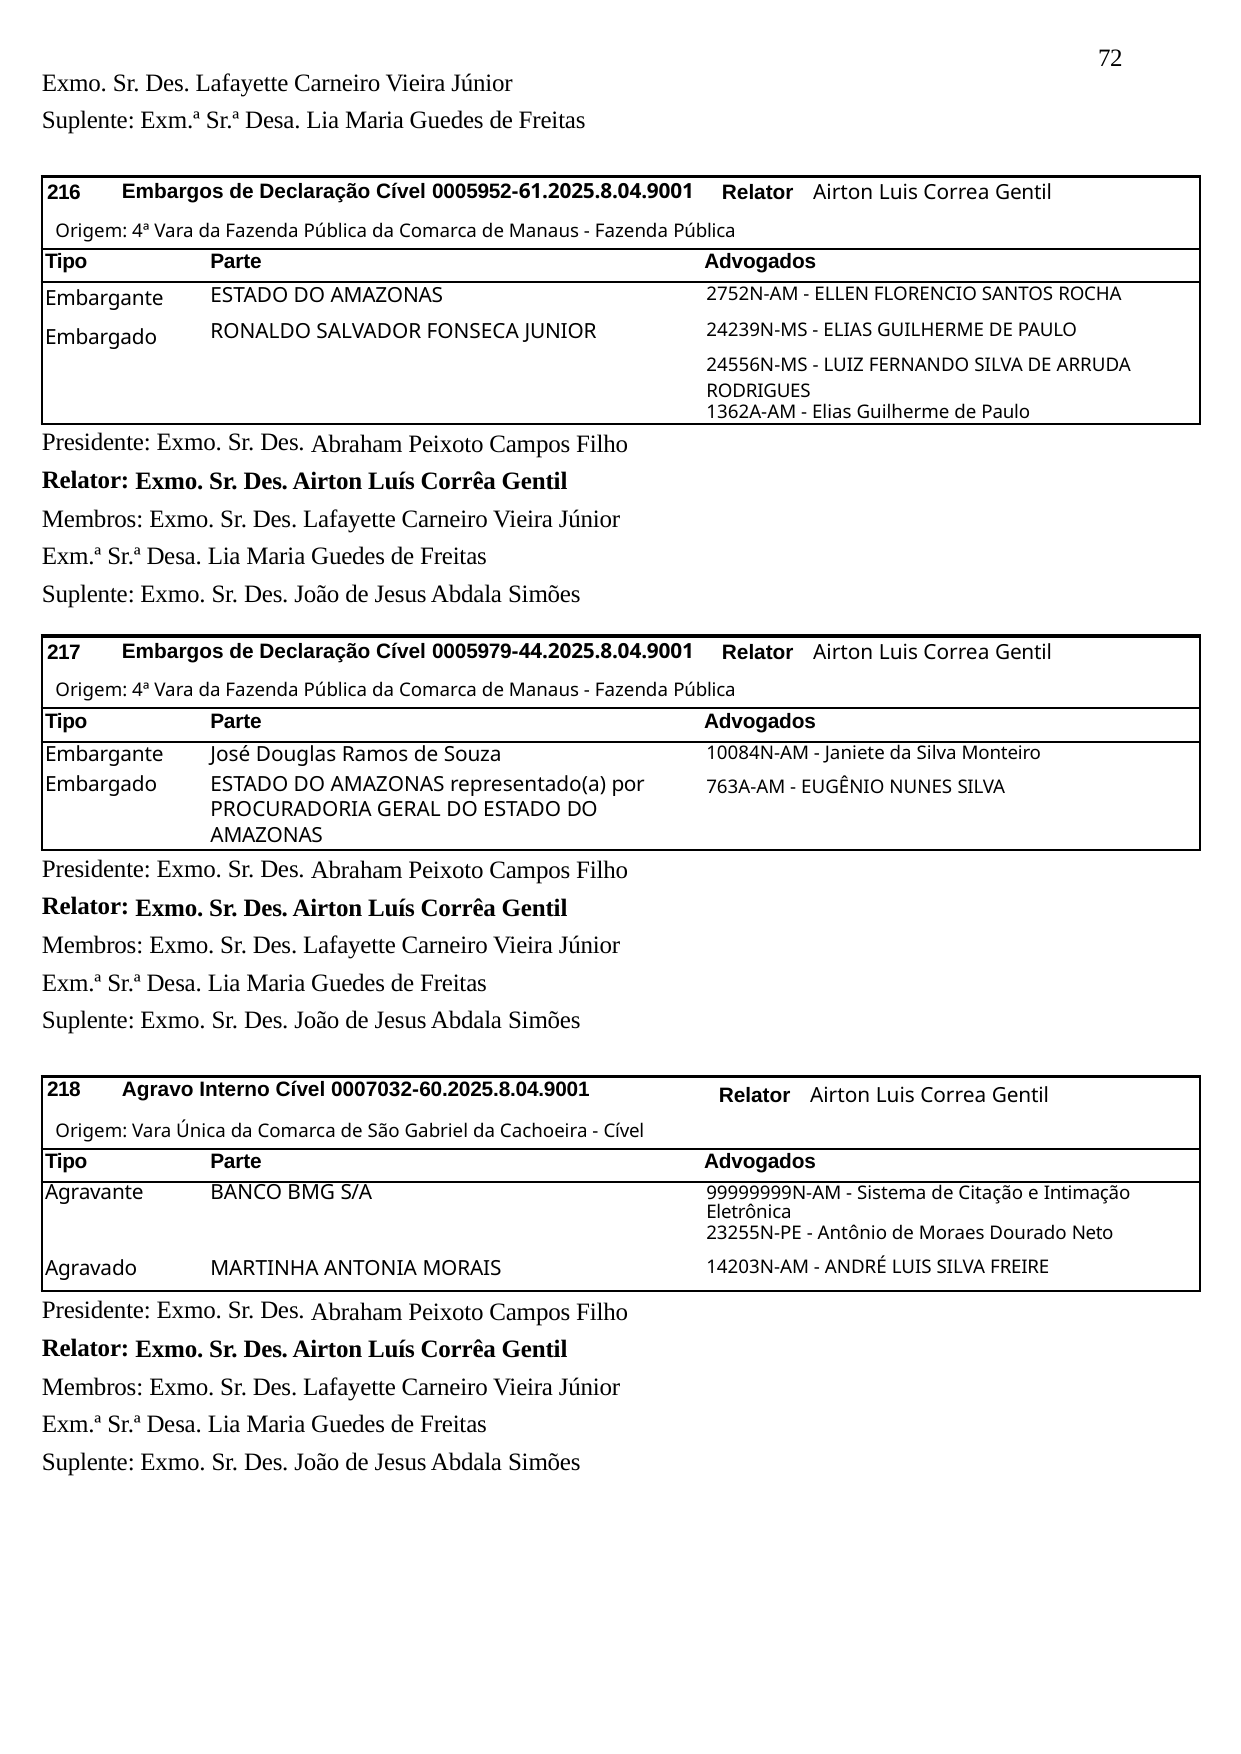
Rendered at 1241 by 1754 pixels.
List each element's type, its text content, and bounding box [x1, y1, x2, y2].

text Membros: Exmo. Sr. Des. Lafayette Carneiro Vieira Júnior [42, 502, 1211, 533]
table_cell [673, 799, 1199, 823]
text Suplente: Exmo. Sr. Des. João de Jesus Abdala Simões [42, 577, 1211, 608]
text Presidente: Exmo. Sr. Des. Abraham Peixoto Campos Filho [42, 854, 1211, 884]
table_cell 99999999N-AM - Sistema de Citação e Intimação [667, 1183, 1199, 1204]
text Relator: Exmo. Sr. Des. Airton Luís Corrêa Gentil [42, 465, 1211, 495]
text Exm.ª Sr.ª Desa. Lia Maria Guedes de Freitas [42, 540, 1211, 570]
table_cell 2752N-AM - ELLEN FLORENCIO SANTOS ROCHA 24239N-MS - ELIAS GUILHERME DE PAULO 24556N-MS - LUIZ FERNANDO SILVA DE ARRUDA RODRIGUES 1362A-AM - Elias Guilherme de Paulo [661, 283, 1199, 422]
text Membros: Exmo. Sr. Des. Lafayette Carneiro Vieira Júnior [42, 1370, 1211, 1400]
text Relator: Exmo. Sr. Des. Airton Luís Corrêa Gentil [42, 891, 1211, 921]
table_cell Advogados [667, 1150, 1199, 1181]
text Presidente: Exmo. Sr. Des. Abraham Peixoto Campos Filho [42, 427, 1211, 458]
table_header Relator Airton Luis Correa Gentil [667, 1078, 1199, 1148]
table_cell Parte [173, 1150, 667, 1181]
text Suplente: Exmo. Sr. Des. João de Jesus Abdala Simões [42, 1004, 1211, 1034]
table_cell Embargante Embargado [43, 283, 183, 422]
table_cell AMAZONAS [183, 823, 673, 849]
table_cell José Douglas Ramos de Souza [183, 743, 673, 769]
table_cell Advogados [661, 250, 1199, 281]
text Exm.ª Sr.ª Desa. Lia Maria Guedes de Freitas [42, 966, 1211, 996]
table_cell [43, 823, 183, 849]
table_cell Eletrônica [667, 1204, 1199, 1223]
table_cell PROCURADORIA GERAL DO ESTADO DO [183, 799, 673, 823]
table_cell Tipo [43, 709, 183, 741]
text Presidente: Exmo. Sr. Des. Abraham Peixoto Campos Filho [42, 1295, 1211, 1325]
table_cell BANCO BMG S/A [173, 1183, 667, 1204]
text Relator: Exmo. Sr. Des. Airton Luís Corrêa Gentil [42, 1333, 1211, 1363]
text Exmo. Sr. Des. Lafayette Carneiro Vieira Júnior [42, 67, 1211, 97]
table_cell ESTADO DO AMAZONAS representado(a) por [183, 769, 673, 799]
table_cell [173, 1224, 667, 1249]
table_cell [43, 1224, 173, 1249]
table_cell MARTINHA ANTONIA MORAIS [173, 1249, 667, 1290]
table_cell [43, 1204, 173, 1223]
table_cell Tipo [43, 250, 183, 281]
table_cell Embargado [43, 769, 183, 799]
table_cell Tipo [43, 1150, 173, 1181]
table_cell 763A-AM - EUGÊNIO NUNES SILVA [673, 769, 1199, 799]
table_cell [673, 823, 1199, 849]
table_cell Agravado [43, 1249, 173, 1290]
table_cell 23255N-PE - Antônio de Moraes Dourado Neto [667, 1224, 1199, 1249]
table_cell ESTADO DO AMAZONAS RONALDO SALVADOR FONSECA JUNIOR [183, 283, 661, 422]
table_header 216 Embargos de Declaração Cível 0005952-61.2025.8.04.9001 Relator Airton Luis Correa Gentil Origem: 4ª Vara da Fazenda Pública da Comarca de Manaus - Fazenda Pública [43, 178, 1199, 248]
table_cell Embargante [43, 743, 183, 769]
table_header 218 Agravo Interno Cível 0007032-60.2025.8.04.9001 Origem: Vara Única da Comarca de São Gabriel da Cachoeira - Cível [43, 1078, 667, 1148]
text Suplente: Exm.ª Sr.ª Desa. Lia Maria Guedes de Freitas [42, 104, 1211, 134]
text Exm.ª Sr.ª Desa. Lia Maria Guedes de Freitas [42, 1408, 1211, 1438]
table_cell Parte [183, 250, 661, 281]
text Membros: Exmo. Sr. Des. Lafayette Carneiro Vieira Júnior [42, 929, 1211, 959]
table_cell Agravante [43, 1183, 173, 1204]
table_cell 14203N-AM - ANDRÉ LUIS SILVA FREIRE [667, 1249, 1199, 1290]
table_header 217 Embargos de Declaração Cível 0005979-44.2025.8.04.9001 Relator Airton Luis Correa Gentil Origem: 4ª Vara da Fazenda Pública da Comarca de Manaus - Fazenda Pública [43, 638, 1199, 707]
table_cell Advogados [673, 709, 1199, 741]
table_cell [173, 1204, 667, 1223]
table_cell Parte [183, 709, 673, 741]
table_cell 10084N-AM - Janiete da Silva Monteiro [673, 743, 1199, 769]
text Suplente: Exmo. Sr. Des. João de Jesus Abdala Simões [42, 1445, 1211, 1475]
table_cell [43, 799, 183, 823]
